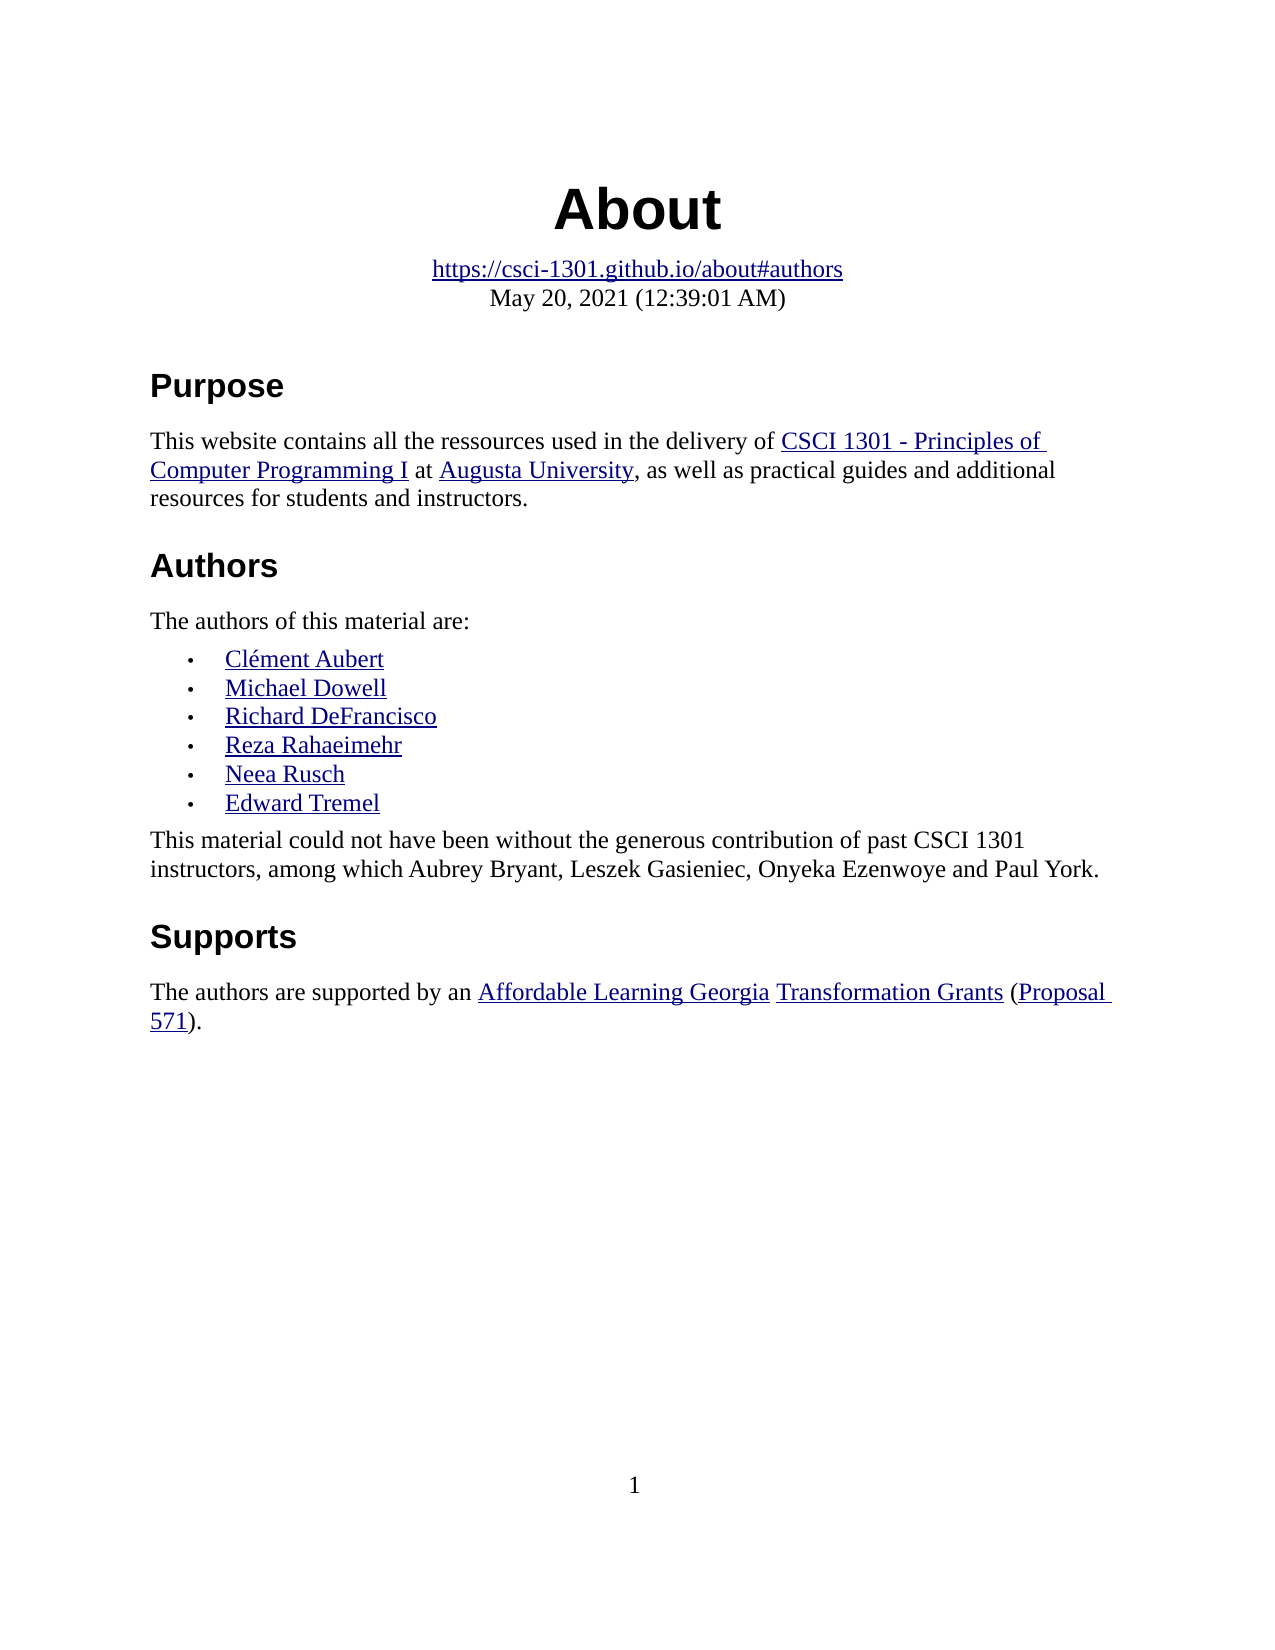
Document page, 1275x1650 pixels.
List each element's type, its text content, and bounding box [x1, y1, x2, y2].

text https://csci-1301.github.io/about#authors [150, 254, 1125, 283]
text May 20, 2021 (12:39:01 AM) [150, 283, 1125, 312]
text This material could not have been without the generous contribution of past CSCI 1301 instructors, among which Aubrey Bryant, Leszek Gasieniec, Onyeka Ezenwoye and Paul York. [150, 825, 1125, 883]
text The authors of this material are: [150, 606, 1125, 635]
text The authors are supported by an Affordable Learning Georgia Transformation Grants (Proposal 571). [150, 977, 1125, 1034]
title About [150, 175, 1125, 242]
list Neea Rusch [187, 759, 1125, 788]
list Richard DeFrancisco [187, 701, 1125, 730]
subtitle Authors [150, 546, 1125, 585]
list Reza Rahaeimehr [187, 730, 1125, 759]
subtitle Purpose [150, 366, 1125, 404]
text This website contains all the ressources used in the delivery of CSCI 1301 - Principles of Computer Programming I at Augusta University, as well as practical guides and additional resources for students and instructors. [150, 426, 1125, 512]
list Michael Dowell [187, 673, 1125, 701]
subtitle Supports [150, 917, 1125, 956]
list Edward Tremel [187, 788, 1125, 816]
list Clément Aubert [187, 644, 1125, 673]
